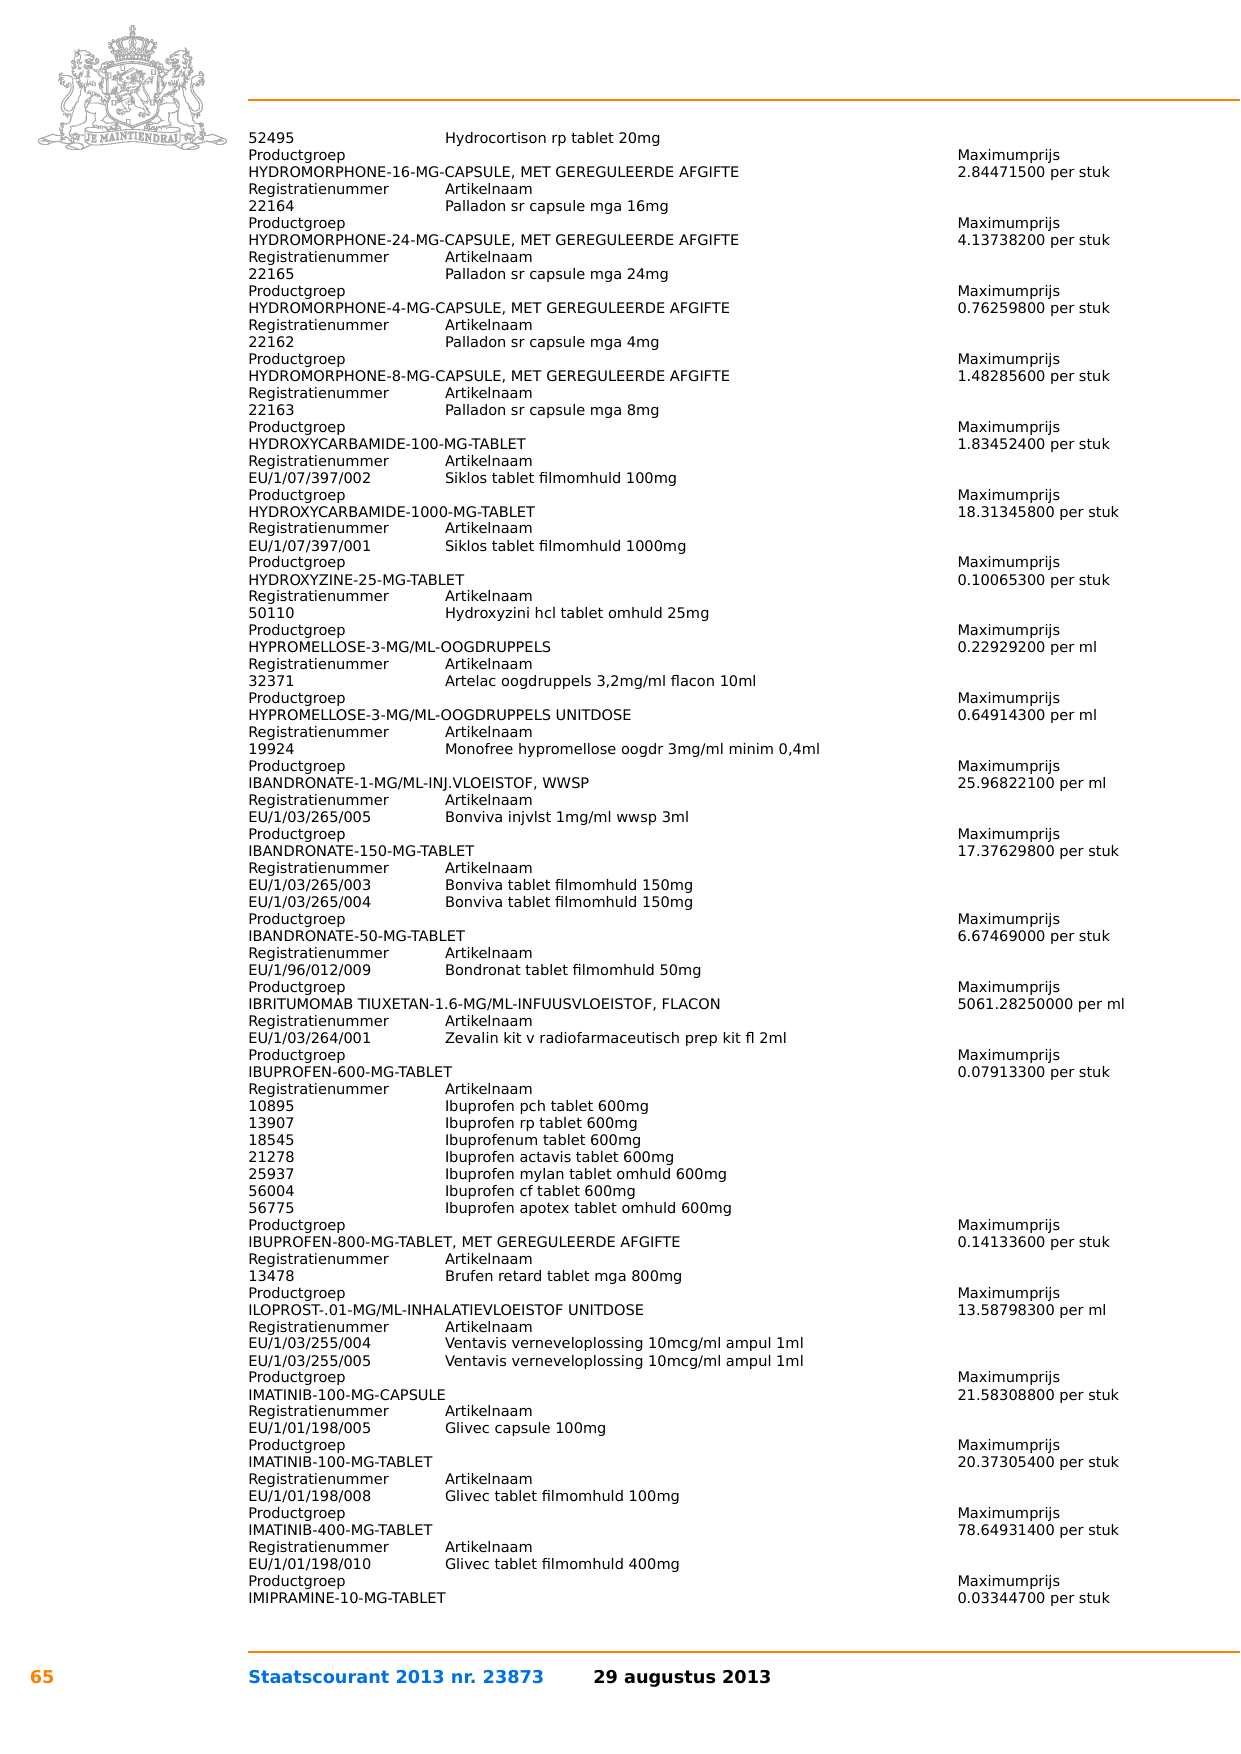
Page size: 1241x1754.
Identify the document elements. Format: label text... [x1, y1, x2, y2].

table_cell [951, 1471, 1163, 1488]
table_cell IMIPRAMINE-10-MG-TABLET [248, 1590, 951, 1607]
table_cell Artikelnaam [439, 453, 951, 469]
table_cell Maximumprijs [951, 1573, 1163, 1590]
table_cell 50110 [248, 605, 439, 622]
table_cell [439, 147, 951, 164]
table_cell [951, 605, 1163, 622]
table_cell Maximumprijs [951, 1047, 1163, 1064]
table_cell [439, 911, 951, 928]
table_cell Productgroep [248, 826, 439, 843]
table_cell 0.76259800 per stuk [951, 300, 1163, 317]
table_cell Maximumprijs [951, 1285, 1163, 1301]
table_cell ILOPROST-.01-MG/ML-INHALATIEVLOEISTOF UNITDOSE [248, 1301, 951, 1318]
table_cell Artikelnaam [439, 181, 951, 198]
table_cell 19924 [248, 741, 439, 758]
table_cell 13.58798300 per ml [951, 1301, 1163, 1318]
table_cell Maximumprijs [951, 283, 1163, 300]
table_cell [951, 656, 1163, 673]
table_cell [951, 962, 1163, 979]
table_cell [951, 1183, 1163, 1199]
table_cell IBANDRONATE-1-MG/ML-INJ.VLOEISTOF, WWSP [248, 775, 951, 792]
table_cell HYDROMORPHONE-4-MG-CAPSULE, MET GEREGULEERDE AFGIFTE [248, 300, 951, 317]
table_cell Palladon sr capsule mga 4mg [439, 334, 951, 351]
table_cell Productgroep [248, 979, 439, 996]
table_cell EU/1/96/012/009 [248, 962, 439, 979]
table_cell Artikelnaam [439, 1319, 951, 1335]
table_cell 0.03344700 per stuk [951, 1590, 1163, 1607]
table_cell [951, 894, 1163, 911]
table_cell [951, 198, 1163, 215]
table_cell Maximumprijs [951, 1369, 1163, 1386]
table_cell [951, 402, 1163, 418]
table_cell Bonviva injvlst 1mg/ml wwsp 3ml [439, 809, 951, 826]
table_cell Productgroep [248, 351, 439, 368]
table_cell Registratienummer [248, 249, 439, 266]
table_cell Hydrocortison rp tablet 20mg [439, 130, 951, 147]
table_cell Ibuprofen apotex tablet omhuld 600mg [439, 1200, 951, 1217]
table_cell [951, 877, 1163, 894]
table_cell [951, 860, 1163, 877]
table_cell Productgroep [248, 419, 439, 436]
table_cell 22164 [248, 198, 439, 215]
table_cell 10895 [248, 1098, 439, 1115]
table_cell [951, 1353, 1163, 1369]
table_cell EU/1/01/198/010 [248, 1556, 439, 1573]
table_cell [951, 724, 1163, 741]
table_cell 25.96822100 per ml [951, 775, 1163, 792]
table_cell [439, 1437, 951, 1454]
table_cell Artelac oogdruppels 3,2mg/ml flacon 10ml [439, 673, 951, 690]
table_cell Productgroep [248, 215, 439, 232]
table_cell Artikelnaam [439, 1013, 951, 1030]
table_cell 56775 [248, 1200, 439, 1217]
table_cell Bonviva tablet filmomhuld 150mg [439, 877, 951, 894]
table_cell Maximumprijs [951, 979, 1163, 996]
table_cell Artikelnaam [439, 520, 951, 537]
picture [38, 25, 227, 150]
table_cell Maximumprijs [951, 554, 1163, 571]
table_cell Artikelnaam [439, 1471, 951, 1488]
table_cell Monofree hypromellose oogdr 3mg/ml minim 0,4ml [439, 741, 951, 758]
table_cell IMATINIB-100-MG-CAPSULE [248, 1386, 951, 1403]
table_cell 22162 [248, 334, 439, 351]
table_cell Maximumprijs [951, 826, 1163, 843]
table_cell 25937 [248, 1166, 439, 1183]
table_cell Registratienummer [248, 520, 439, 537]
table_cell 0.22929200 per ml [951, 639, 1163, 656]
table_cell Maximumprijs [951, 351, 1163, 368]
table_cell [951, 1013, 1163, 1030]
table_cell Registratienummer [248, 1251, 439, 1267]
table_cell 21278 [248, 1149, 439, 1166]
table_cell 32371 [248, 673, 439, 690]
table_cell 4.13738200 per stuk [951, 232, 1163, 249]
table_cell [439, 758, 951, 775]
table_cell Registratienummer [248, 1471, 439, 1488]
table_cell HYDROXYCARBAMIDE-1000-MG-TABLET [248, 504, 951, 520]
table_cell Maximumprijs [951, 911, 1163, 928]
table_cell Ibuprofen pch tablet 600mg [439, 1098, 951, 1115]
table_cell Maximumprijs [951, 419, 1163, 436]
table_cell [951, 317, 1163, 334]
table_cell Artikelnaam [439, 724, 951, 741]
table_cell Ibuprofen rp tablet 600mg [439, 1115, 951, 1132]
table_cell Registratienummer [248, 1081, 439, 1098]
table_cell [951, 792, 1163, 809]
table_cell [439, 1217, 951, 1233]
table_cell Ibuprofenum tablet 600mg [439, 1132, 951, 1149]
table_cell HYDROMORPHONE-16-MG-CAPSULE, MET GEREGULEERDE AFGIFTE [248, 164, 951, 181]
table_cell [439, 486, 951, 503]
table_cell [951, 1556, 1163, 1573]
table_cell [439, 690, 951, 707]
table_cell EU/1/03/265/005 [248, 809, 439, 826]
table_cell Productgroep [248, 554, 439, 571]
table_cell 18545 [248, 1132, 439, 1149]
table_cell Maximumprijs [951, 622, 1163, 639]
table_cell Registratienummer [248, 1403, 439, 1420]
table_cell Registratienummer [248, 860, 439, 877]
table_cell Registratienummer [248, 656, 439, 673]
table_cell Registratienummer [248, 181, 439, 198]
table_cell [951, 1200, 1163, 1217]
table_cell Siklos tablet filmomhuld 100mg [439, 470, 951, 486]
table_cell 1.83452400 per stuk [951, 436, 1163, 452]
table_cell Productgroep [248, 1573, 439, 1590]
table_cell Glivec tablet filmomhuld 400mg [439, 1556, 951, 1573]
table_cell [439, 283, 951, 300]
table_cell Palladon sr capsule mga 8mg [439, 402, 951, 418]
table_cell Productgroep [248, 1047, 439, 1064]
table_cell [439, 1285, 951, 1301]
table_cell Brufen retard tablet mga 800mg [439, 1268, 951, 1284]
table_cell EU/1/03/255/005 [248, 1353, 439, 1369]
table_cell Maximumprijs [951, 758, 1163, 775]
table_cell [951, 588, 1163, 605]
table_cell IMATINIB-400-MG-TABLET [248, 1522, 951, 1539]
table_cell Productgroep [248, 1505, 439, 1522]
table_cell Registratienummer [248, 1319, 439, 1335]
table_cell [951, 1403, 1163, 1420]
table_cell [951, 1132, 1163, 1149]
table_cell Productgroep [248, 1369, 439, 1386]
table_cell [951, 673, 1163, 690]
table_cell Artikelnaam [439, 945, 951, 962]
table_cell Productgroep [248, 283, 439, 300]
table_cell [951, 453, 1163, 469]
table_cell [951, 130, 1163, 147]
table_cell Registratienummer [248, 945, 439, 962]
table_cell EU/1/07/397/002 [248, 470, 439, 486]
table_cell [951, 538, 1163, 554]
table_cell Productgroep [248, 622, 439, 639]
table_cell 22165 [248, 266, 439, 283]
table_cell 2.84471500 per stuk [951, 164, 1163, 181]
table_cell 0.07913300 per stuk [951, 1064, 1163, 1081]
table_cell Artikelnaam [439, 385, 951, 402]
table_cell [439, 826, 951, 843]
table_cell [951, 470, 1163, 486]
table_cell [439, 622, 951, 639]
table_cell [951, 1488, 1163, 1505]
table_cell [951, 945, 1163, 962]
table_cell Maximumprijs [951, 486, 1163, 503]
table_cell Maximumprijs [951, 1217, 1163, 1233]
table_cell IMATINIB-100-MG-TABLET [248, 1454, 951, 1471]
table_cell [951, 520, 1163, 537]
table_cell [951, 1319, 1163, 1335]
table_cell 21.58308800 per stuk [951, 1386, 1163, 1403]
table_cell 5061.28250000 per ml [951, 996, 1163, 1013]
table_cell 20.37305400 per stuk [951, 1454, 1163, 1471]
table_cell [951, 1115, 1163, 1132]
table_cell Maximumprijs [951, 1505, 1163, 1522]
table_cell HYDROXYCARBAMIDE-100-MG-TABLET [248, 436, 951, 452]
table_cell HYPROMELLOSE-3-MG/ML-OOGDRUPPELS [248, 639, 951, 656]
table_cell Productgroep [248, 486, 439, 503]
table_cell Glivec capsule 100mg [439, 1420, 951, 1437]
table_cell [951, 1166, 1163, 1183]
table_cell Maximumprijs [951, 690, 1163, 707]
table_cell [951, 1251, 1163, 1267]
table_cell HYPROMELLOSE-3-MG/ML-OOGDRUPPELS UNITDOSE [248, 707, 951, 724]
table_cell Palladon sr capsule mga 16mg [439, 198, 951, 215]
table_cell Artikelnaam [439, 792, 951, 809]
table_cell Ventavis verneveloplossing 10mcg/ml ampul 1ml [439, 1335, 951, 1352]
table_cell Productgroep [248, 758, 439, 775]
table_cell [951, 1149, 1163, 1166]
table_cell IBRITUMOMAB TIUXETAN-1.6-MG/ML-INFUUSVLOEISTOF, FLACON [248, 996, 951, 1013]
table_cell [439, 215, 951, 232]
table_cell 6.67469000 per stuk [951, 928, 1163, 945]
table_cell 18.31345800 per stuk [951, 504, 1163, 520]
table_cell 13907 [248, 1115, 439, 1132]
table_cell [951, 1098, 1163, 1115]
table_cell [439, 979, 951, 996]
table_cell Artikelnaam [439, 1251, 951, 1267]
table_cell Ibuprofen mylan tablet omhuld 600mg [439, 1166, 951, 1183]
table_cell [951, 249, 1163, 266]
table_cell IBUPROFEN-800-MG-TABLET, MET GEREGULEERDE AFGIFTE [248, 1234, 951, 1251]
table_cell [951, 1030, 1163, 1047]
table_cell IBUPROFEN-600-MG-TABLET [248, 1064, 951, 1081]
table_cell Ibuprofen cf tablet 600mg [439, 1183, 951, 1199]
table_cell EU/1/03/255/004 [248, 1335, 439, 1352]
table_cell EU/1/03/264/001 [248, 1030, 439, 1047]
table_cell 0.64914300 per ml [951, 707, 1163, 724]
table_cell [951, 741, 1163, 758]
table_cell [439, 554, 951, 571]
table_cell 56004 [248, 1183, 439, 1199]
table_cell Maximumprijs [951, 215, 1163, 232]
table_cell EU/1/07/397/001 [248, 538, 439, 554]
table_cell 13478 [248, 1268, 439, 1284]
table_cell 0.14133600 per stuk [951, 1234, 1163, 1251]
table_cell 1.48285600 per stuk [951, 368, 1163, 384]
table_cell Registratienummer [248, 1013, 439, 1030]
table_cell Productgroep [248, 690, 439, 707]
table_cell [439, 351, 951, 368]
table_cell [951, 1539, 1163, 1556]
table_cell [439, 1369, 951, 1386]
table_cell Maximumprijs [951, 147, 1163, 164]
table_cell [951, 1335, 1163, 1352]
table_cell 0.10065300 per stuk [951, 571, 1163, 588]
table_cell Bondronat tablet filmomhuld 50mg [439, 962, 951, 979]
table_cell Productgroep [248, 1217, 439, 1233]
table_cell Bonviva tablet filmomhuld 150mg [439, 894, 951, 911]
table_cell 78.64931400 per stuk [951, 1522, 1163, 1539]
table_cell Artikelnaam [439, 656, 951, 673]
table_cell EU/1/01/198/008 [248, 1488, 439, 1505]
table_cell Ventavis verneveloplossing 10mcg/ml ampul 1ml [439, 1353, 951, 1369]
table_cell Zevalin kit v radiofarmaceutisch prep kit fl 2ml [439, 1030, 951, 1047]
table_cell Artikelnaam [439, 860, 951, 877]
table_cell [439, 1573, 951, 1590]
table_cell Artikelnaam [439, 249, 951, 266]
table_cell Artikelnaam [439, 588, 951, 605]
table_cell [951, 809, 1163, 826]
table_cell Artikelnaam [439, 317, 951, 334]
table_cell Productgroep [248, 911, 439, 928]
table_cell HYDROMORPHONE-24-MG-CAPSULE, MET GEREGULEERDE AFGIFTE [248, 232, 951, 249]
table_cell Ibuprofen actavis tablet 600mg [439, 1149, 951, 1166]
table_cell Productgroep [248, 1285, 439, 1301]
table_cell Productgroep [248, 1437, 439, 1454]
table_cell [951, 1268, 1163, 1284]
table_cell Siklos tablet filmomhuld 1000mg [439, 538, 951, 554]
table_cell EU/1/01/198/005 [248, 1420, 439, 1437]
table_cell [951, 266, 1163, 283]
table_cell 52495 [248, 130, 439, 147]
table_cell Registratienummer [248, 1539, 439, 1556]
table_cell [951, 1420, 1163, 1437]
table_cell Maximumprijs [951, 1437, 1163, 1454]
table_cell Artikelnaam [439, 1081, 951, 1098]
table_cell Registratienummer [248, 453, 439, 469]
table_cell 22163 [248, 402, 439, 418]
table_cell [951, 334, 1163, 351]
table_cell Artikelnaam [439, 1539, 951, 1556]
table_cell Registratienummer [248, 588, 439, 605]
table_cell [951, 1081, 1163, 1098]
table_cell Palladon sr capsule mga 24mg [439, 266, 951, 283]
table_cell [951, 181, 1163, 198]
table_cell Registratienummer [248, 724, 439, 741]
table_cell Artikelnaam [439, 1403, 951, 1420]
table_cell [439, 419, 951, 436]
table_cell EU/1/03/265/003 [248, 877, 439, 894]
table_cell Registratienummer [248, 317, 439, 334]
table_cell IBANDRONATE-50-MG-TABLET [248, 928, 951, 945]
table_cell IBANDRONATE-150-MG-TABLET [248, 843, 951, 860]
table_cell Hydroxyzini hcl tablet omhuld 25mg [439, 605, 951, 622]
table_cell [951, 385, 1163, 402]
table_cell HYDROXYZINE-25-MG-TABLET [248, 571, 951, 588]
table_cell Registratienummer [248, 792, 439, 809]
table_cell [439, 1047, 951, 1064]
table_cell Glivec tablet filmomhuld 100mg [439, 1488, 951, 1505]
table_cell Registratienummer [248, 385, 439, 402]
table_cell EU/1/03/265/004 [248, 894, 439, 911]
table_cell [439, 1505, 951, 1522]
table_cell HYDROMORPHONE-8-MG-CAPSULE, MET GEREGULEERDE AFGIFTE [248, 368, 951, 384]
table_cell Productgroep [248, 147, 439, 164]
table_cell 17.37629800 per stuk [951, 843, 1163, 860]
